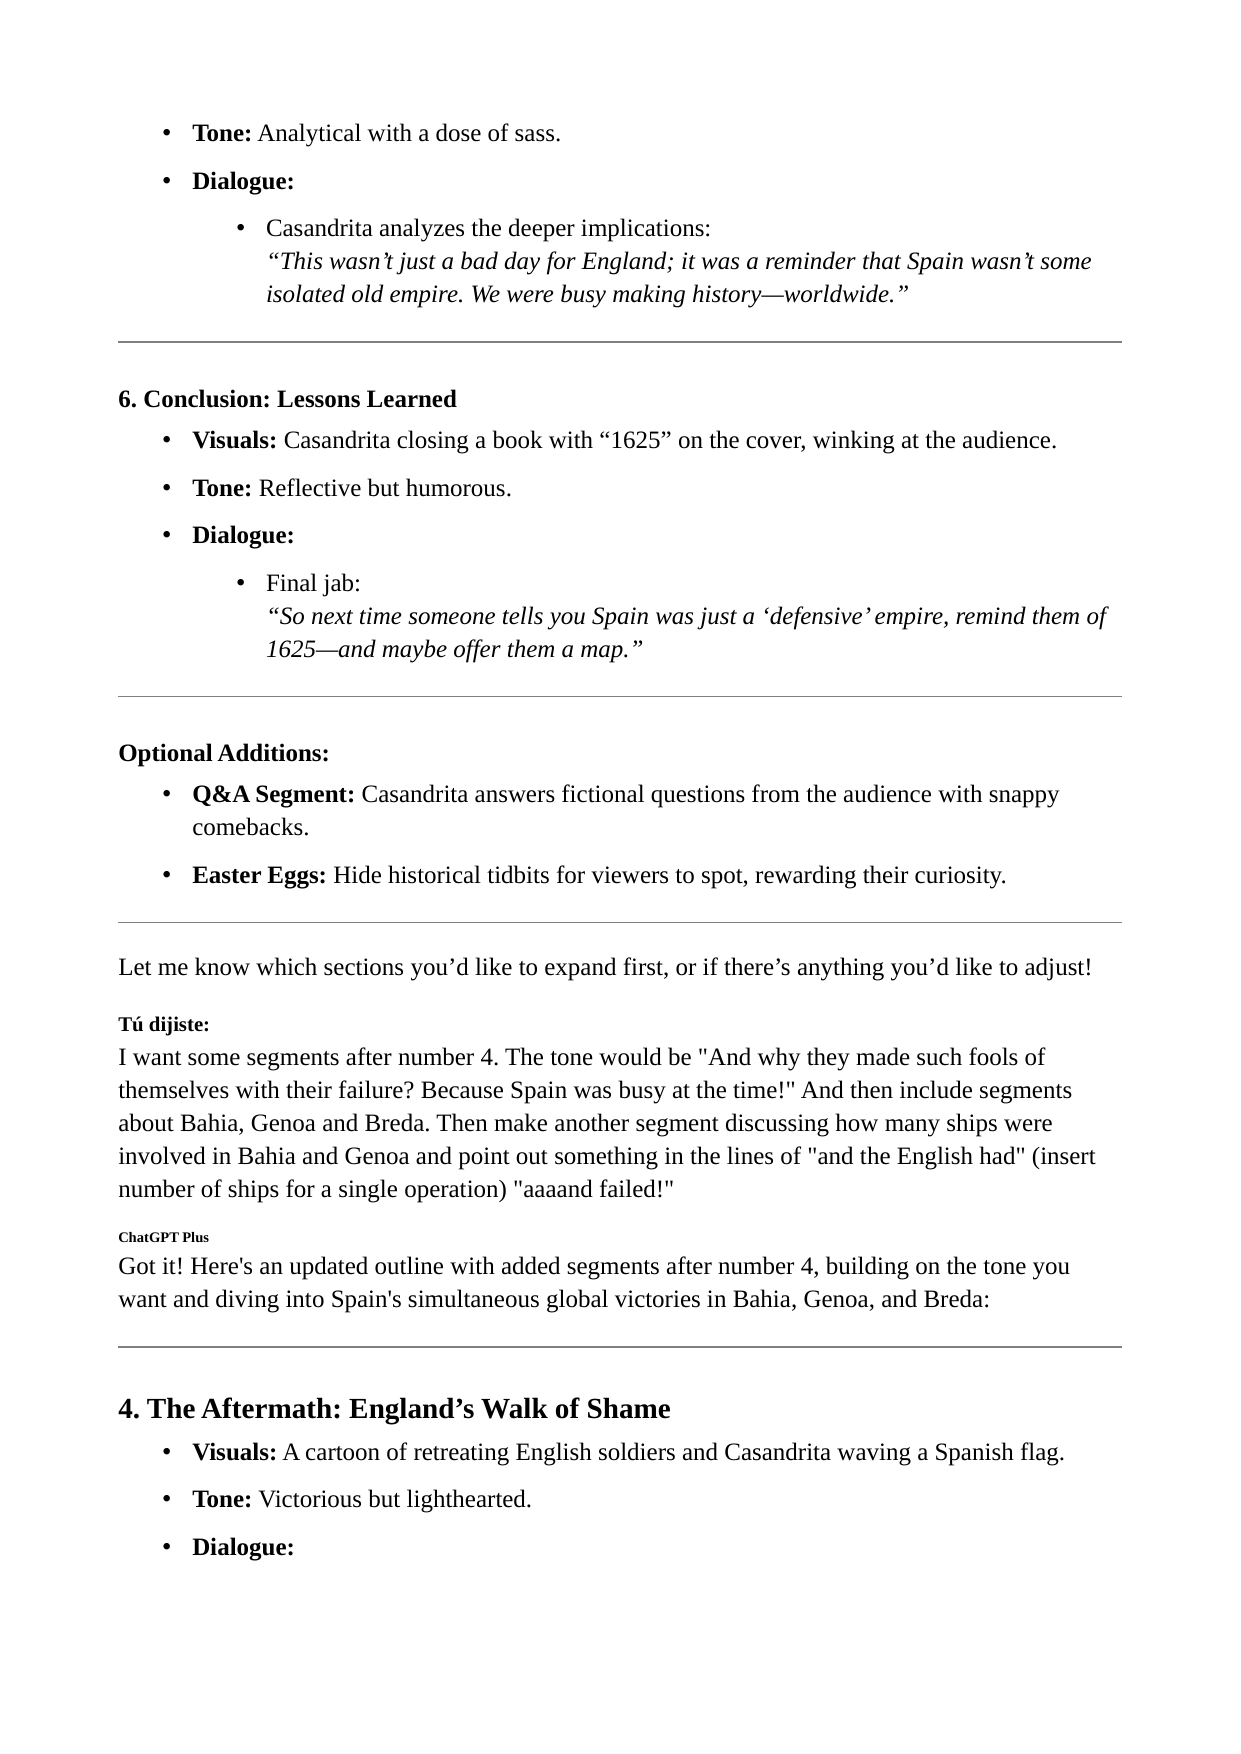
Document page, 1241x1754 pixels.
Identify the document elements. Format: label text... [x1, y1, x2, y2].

subtitle 4. The Aftermath: England’s Walk of Shame [118, 1391, 1122, 1424]
list Casandrita analyzes the deeper implications: “This wasn’t just a bad day for England; it was a reminder that Spain wasn’t some isolated old empire. We were busy making history—worldwide.” [236, 213, 1122, 308]
list Final jab: “So next time someone tells you Spain was just a ‘defensive’ empire, remind them of 1625—and maybe offer them a map.” [236, 568, 1122, 663]
subtitle Tú dijiste: [118, 1012, 1122, 1036]
list Dialogue: [162, 1532, 1122, 1561]
list Dialogue: [162, 166, 1122, 194]
list Tone: Victorious but lighthearted. [162, 1484, 1122, 1513]
list Easter Eggs: Hide historical tidbits for viewers to spot, rewarding their curiosity. [162, 860, 1122, 889]
list Tone: Analytical with a dose of sass. [162, 118, 1122, 147]
subtitle Optional Additions: [118, 738, 1122, 767]
subtitle 6. Conclusion: Lessons Learned [118, 384, 1122, 412]
list Visuals: A cartoon of retreating English soldiers and Casandrita waving a Spanish flag. [162, 1437, 1122, 1466]
list Visuals: Casandrita closing a book with “1625” on the cover, winking at the audience. [162, 425, 1122, 454]
list Tone: Reflective but humorous. [162, 473, 1122, 501]
list Q&A Segment: Casandrita answers fictional questions from the audience with snappy comebacks. [162, 779, 1122, 841]
text I want some segments after number 4. The tone would be "And why they made such fools of themselves with their failure? Because Spain was busy at the time!" And then include segments about Bahia, Genoa and Breda. Then make another segment discussing how many ships were involved in Bahia and Genoa and point out something in the lines of "and the English had" (insert number of ships for a single operation) "aaaand failed!" [118, 1042, 1122, 1203]
subtitle ChatGPT Plus [118, 1228, 1122, 1245]
text Got it! Here's an updated outline with added segments after number 4, building on the tone you want and diving into Spain's simultaneous global victories in Bahia, Genoa, and Breda: [118, 1251, 1122, 1313]
list Dialogue: [162, 520, 1122, 549]
text Let me know which sections you’d like to expand first, or if there’s anything you’d like to adjust! [118, 952, 1122, 981]
